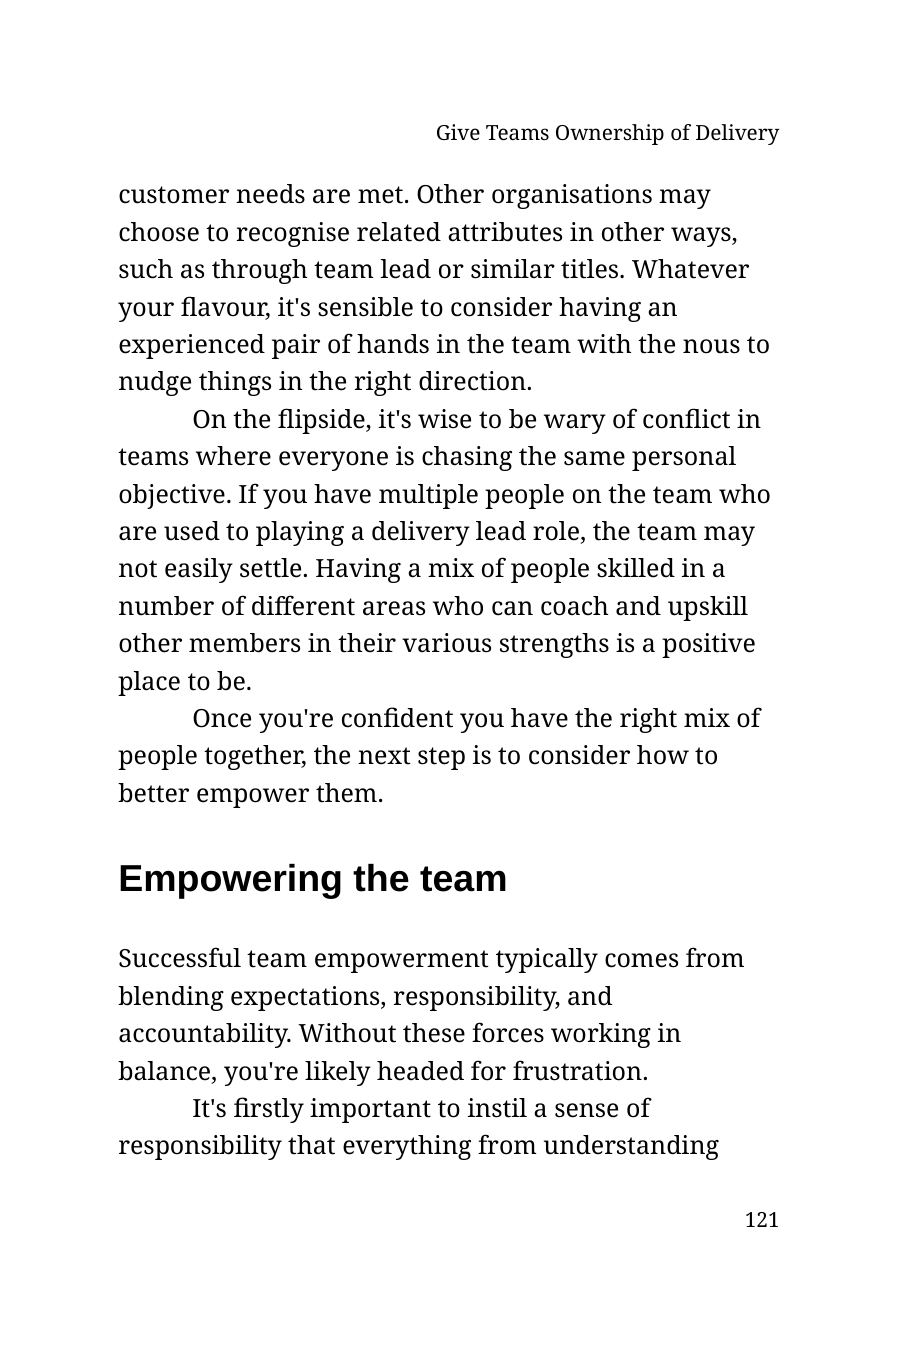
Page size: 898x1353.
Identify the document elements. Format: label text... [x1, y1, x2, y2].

text Successful team empowerment typically comes from blending expectations, responsibility, and accountability. Without these forces working in balance, you're likely headed for frustration. [118, 941, 779, 1087]
subtitle Empowering the team [118, 856, 779, 899]
text customer needs are met. Other organisations may choose to recognise related attributes in other ways, such as through team lead or similar titles. Whatever your flavour, it's sensible to consider having an experienced pair of hands in the team with the nous to nudge things in the right direction. [118, 177, 779, 398]
text It's firstly important to instil a sense of responsibility that everything from understanding [118, 1091, 779, 1162]
text Once you're confident you have the right mix of people together, the next step is to consider how to better empower them. [118, 701, 779, 809]
text On the flipside, it's wise to be wary of conflict in teams where everyone is chasing the same personal objective. If you have multiple people on the team who are used to playing a delivery lead role, the team may not easily settle. Having a mix of people skilled in a number of different areas who can coach and upskill other members in their various strengths is a positive place to be. [118, 401, 779, 697]
